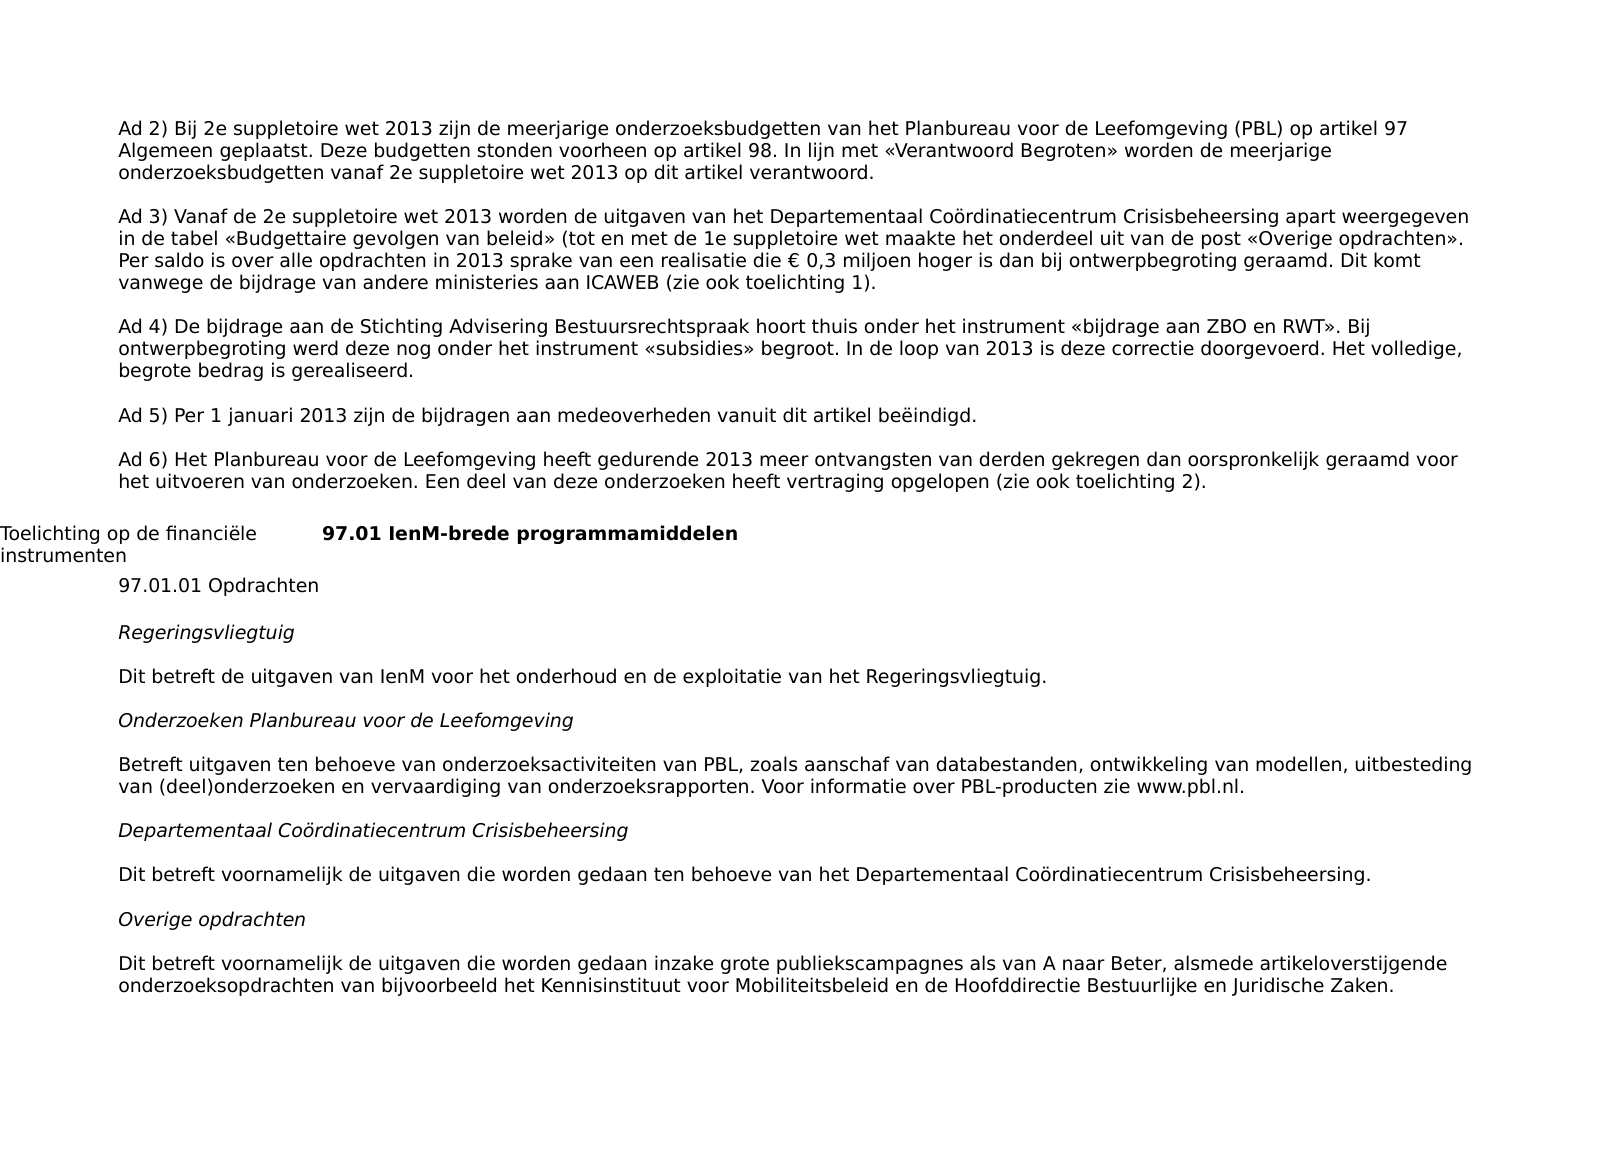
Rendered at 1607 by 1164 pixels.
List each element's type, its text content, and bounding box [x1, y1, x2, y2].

text Ad 5) Per 1 januari 2013 zijn de bijdragen aan medeoverheden vanuit dit artikel beëindigd. [118, 404, 1488, 426]
text Ad 3) Vanaf de 2e suppletoire wet 2013 worden de uitgaven van het Departementaal Coördinatiecentrum Crisisbeheersing apart weergegeven in de tabel «Budgettaire gevolgen van beleid» (tot en met de 1e suppletoire wet maakte het onderdeel uit van de post «Overige opdrachten». Per saldo is over alle opdrachten in 2013 sprake van een realisatie die € 0,3 miljoen hoger is dan bij ontwerpbegroting geraamd. Dit komt vanwege de bijdrage van andere ministeries aan ICAWEB (zie ook toelichting 1). [118, 206, 1488, 294]
text Dit betreft voornamelijk de uitgaven die worden gedaan inzake grote publiekscampagnes als van A naar Beter, alsmede artikeloverstijgende onderzoeksopdrachten van bijvoorbeeld het Kennisinstituut voor Mobiliteitsbeleid en de Hoofddirectie Bestuurlijke en Juridische Zaken. [118, 953, 1488, 997]
text Betreft uitgaven ten behoeve van onderzoeksactiviteiten van PBL, zoals aanschaf van databestanden, ontwikkeling van modellen, uitbesteding van (deel)onderzoeken en vervaardiging van onderzoeksrapporten. Voor informatie over PBL-producten zie www.pbl.nl. [118, 754, 1488, 798]
subtitle Overige opdrachten [118, 908, 1488, 931]
subtitle Onderzoeken Planbureau voor de Leefomgeving [118, 710, 1488, 732]
subtitle 97.01.01 Opdrachten [118, 574, 1488, 597]
text Ad 4) De bijdrage aan de Stichting Advisering Bestuursrechtspraak hoort thuis onder het instrument «bijdrage aan ZBO en RWT». Bij ontwerpbegroting werd deze nog onder het instrument «subsidies» begroot. In de loop van 2013 is deze correctie doorgevoerd. Het volledige, begrote bedrag is gerealiseerd. [118, 316, 1488, 382]
text Ad 6) Het Planbureau voor de Leefomgeving heeft gedurende 2013 meer ontvangsten van derden gekregen dan oorspronkelijk geraamd voor het uitvoeren van onderzoeken. Een deel van deze onderzoeken heeft vertraging opgelopen (zie ook toelichting 2). [118, 449, 1488, 493]
text Dit betreft de uitgaven van IenM voor het onderhoud en de exploitatie van het Regeringsvliegtuig. [118, 666, 1488, 688]
text Ad 2) Bij 2e suppletoire wet 2013 zijn de meerjarige onderzoeksbudgetten van het Planbureau voor de Leefomgeving (PBL) op artikel 97 Algemeen geplaatst. Deze budgetten stonden voorheen op artikel 98. In lijn met «Verantwoord Begroten» worden de meerjarige onderzoeksbudgetten vanaf 2e suppletoire wet 2013 op dit artikel verantwoord. [118, 118, 1488, 184]
text Toelichting op de financiële instrumenten [0, 523, 322, 567]
text Dit betreft voornamelijk de uitgaven die worden gedaan ten behoeve van het Departementaal Coördinatiecentrum Crisisbeheersing. [118, 864, 1488, 886]
subtitle Departementaal Coördinatiecentrum Crisisbeheersing [118, 820, 1488, 842]
subtitle 97.01 IenM-brede programmamiddelen [322, 523, 1488, 544]
subtitle Regeringsvliegtuig [118, 622, 1488, 643]
